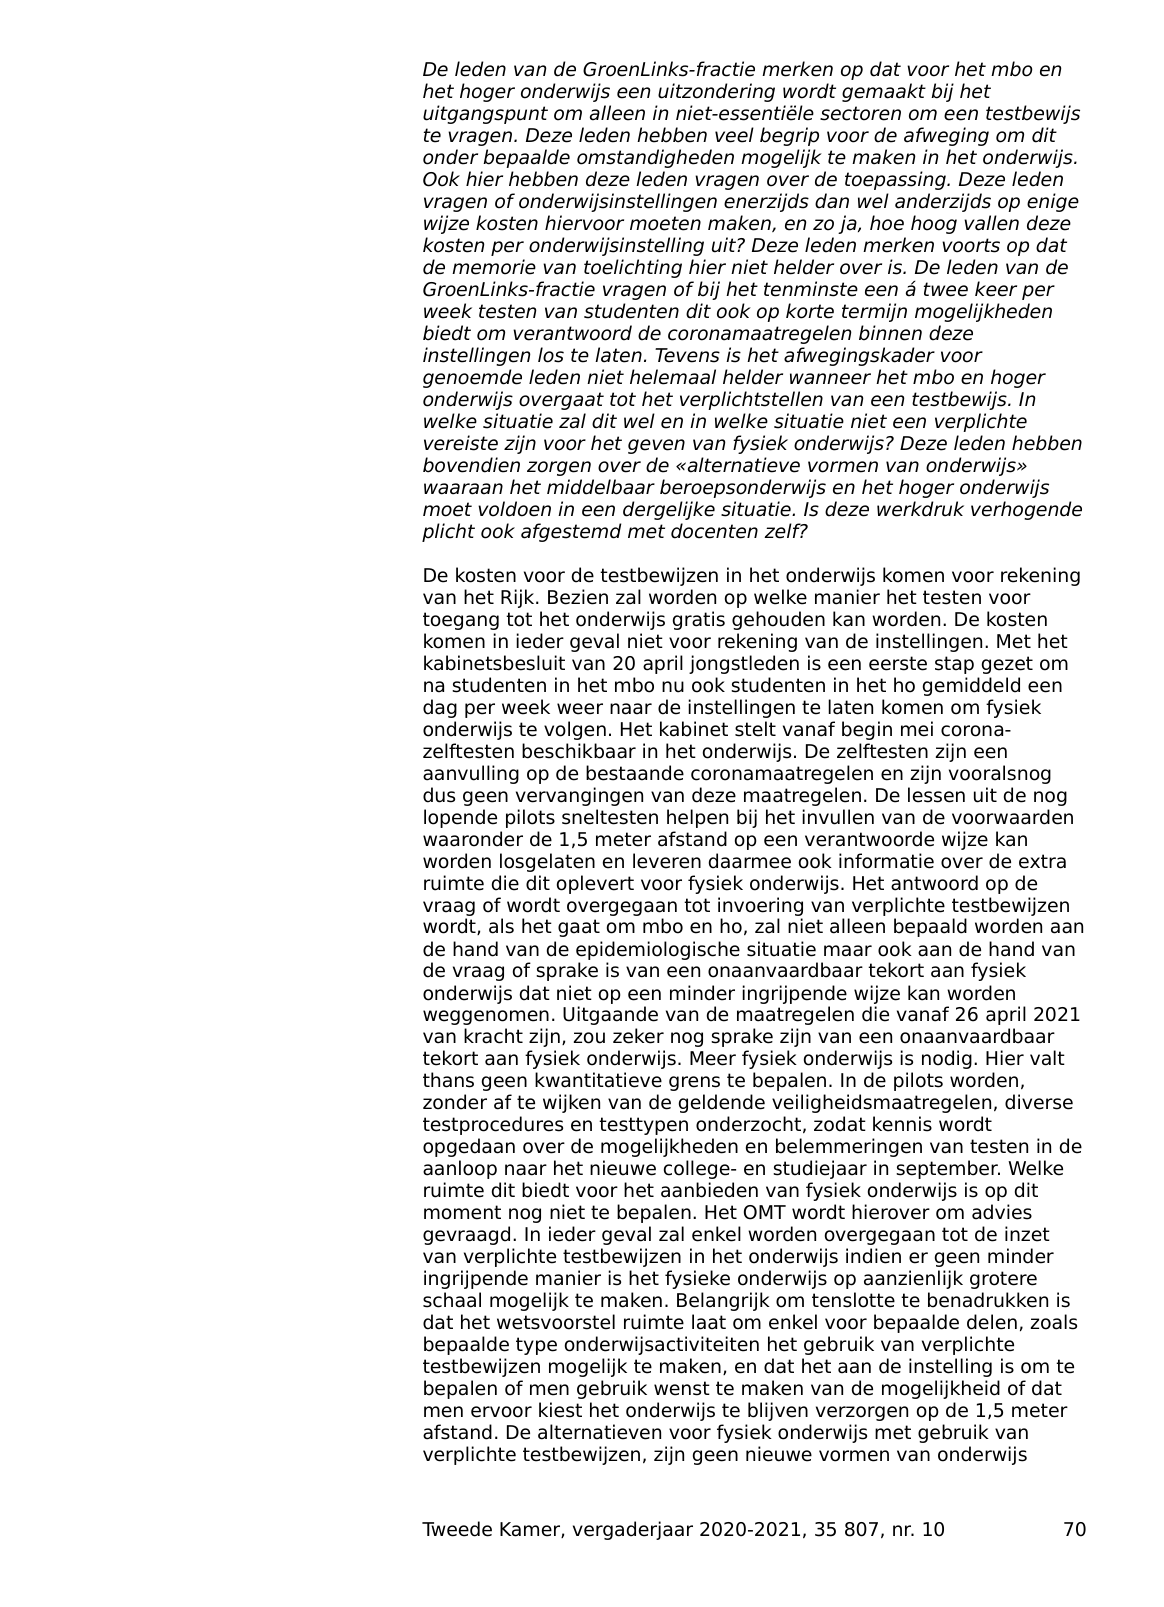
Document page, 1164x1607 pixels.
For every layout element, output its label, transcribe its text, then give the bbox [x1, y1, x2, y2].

text De kosten voor de testbewijzen in het onderwijs komen voor rekening van het Rijk. Bezien zal worden op welke manier het testen voor toegang tot het onderwijs gratis gehouden kan worden. De kosten komen in ieder geval niet voor rekening van de instellingen. Met het kabinetsbesluit van 20 april jongstleden is een eerste stap gezet om na studenten in het mbo nu ook studenten in het ho gemiddeld een dag per week weer naar de instellingen te laten komen om fysiek onderwijs te volgen. Het kabinet stelt vanaf begin mei corona-zelftesten beschikbaar in het onderwijs. De zelftesten zijn een aanvulling op de bestaande coronamaatregelen en zijn vooralsnog dus geen vervangingen van deze maatregelen. De lessen uit de nog lopende pilots sneltesten helpen bij het invullen van de voorwaarden waaronder de 1,5 meter afstand op een verantwoorde wijze kan worden losgelaten en leveren daarmee ook informatie over de extra ruimte die dit oplevert voor fysiek onderwijs. Het antwoord op de vraag of wordt overgegaan tot invoering van verplichte testbewijzen wordt, als het gaat om mbo en ho, zal niet alleen bepaald worden aan de hand van de epidemiologische situatie maar ook aan de hand van de vraag of sprake is van een onaanvaardbaar tekort aan fysiek onderwijs dat niet op een minder ingrijpende wijze kan worden weggenomen. Uitgaande van de maatregelen die vanaf 26 april 2021 van kracht zijn, zou zeker nog sprake zijn van een onaanvaardbaar tekort aan fysiek onderwijs. Meer fysiek onderwijs is nodig. Hier valt thans geen kwantitatieve grens te bepalen. In de pilots worden, zonder af te wijken van de geldende veiligheidsmaatregelen, diverse testprocedures en testtypen onderzocht, zodat kennis wordt opgedaan over de mogelijkheden en belemmeringen van testen in de aanloop naar het nieuwe college- en studiejaar in september. Welke ruimte dit biedt voor het aanbieden van fysiek onderwijs is op dit moment nog niet te bepalen. Het OMT wordt hierover om advies gevraagd. In ieder geval zal enkel worden overgegaan tot de inzet van verplichte testbewijzen in het onderwijs indien er geen minder ingrijpende manier is het fysieke onderwijs op aanzienlijk grotere schaal mogelijk te maken. Belangrijk om tenslotte te benadrukken is dat het wetsvoorstel ruimte laat om enkel voor bepaalde delen, zoals bepaalde type onderwijsactiviteiten het gebruik van verplichte testbewijzen mogelijk te maken, en dat het aan de instelling is om te bepalen of men gebruik wenst te maken van de mogelijkheid of dat men ervoor kiest het onderwijs te blijven verzorgen op de 1,5 meter afstand. De alternatieven voor fysiek onderwijs met gebruik van verplichte testbewijzen, zijn geen nieuwe vormen van onderwijs [422, 565, 1087, 1466]
text De leden van de GroenLinks-fractie merken op dat voor het mbo en het hoger onderwijs een uitzondering wordt gemaakt bij het uitgangspunt om alleen in niet-essentiële sectoren om een testbewijs te vragen. Deze leden hebben veel begrip voor de afweging om dit onder bepaalde omstandigheden mogelijk te maken in het onderwijs. Ook hier hebben deze leden vragen over de toepassing. Deze leden vragen of onderwijsinstellingen enerzijds dan wel anderzijds op enige wijze kosten hiervoor moeten maken, en zo ja, hoe hoog vallen deze kosten per onderwijsinstelling uit? Deze leden merken voorts op dat de memorie van toelichting hier niet helder over is. De leden van de GroenLinks-fractie vragen of bij het tenminste een á twee keer per week testen van studenten dit ook op korte termijn mogelijkheden biedt om verantwoord de coronamaatregelen binnen deze instellingen los te laten. Tevens is het afwegingskader voor genoemde leden niet helemaal helder wanneer het mbo en hoger onderwijs overgaat tot het verplichtstellen van een testbewijs. In welke situatie zal dit wel en in welke situatie niet een verplichte vereiste zijn voor het geven van fysiek onderwijs? Deze leden hebben bovendien zorgen over de «alternatieve vormen van onderwijs» waaraan het middelbaar beroepsonderwijs en het hoger onderwijs moet voldoen in een dergelijke situatie. Is deze werkdruk verhogende plicht ook afgestemd met docenten zelf? [422, 59, 1087, 543]
